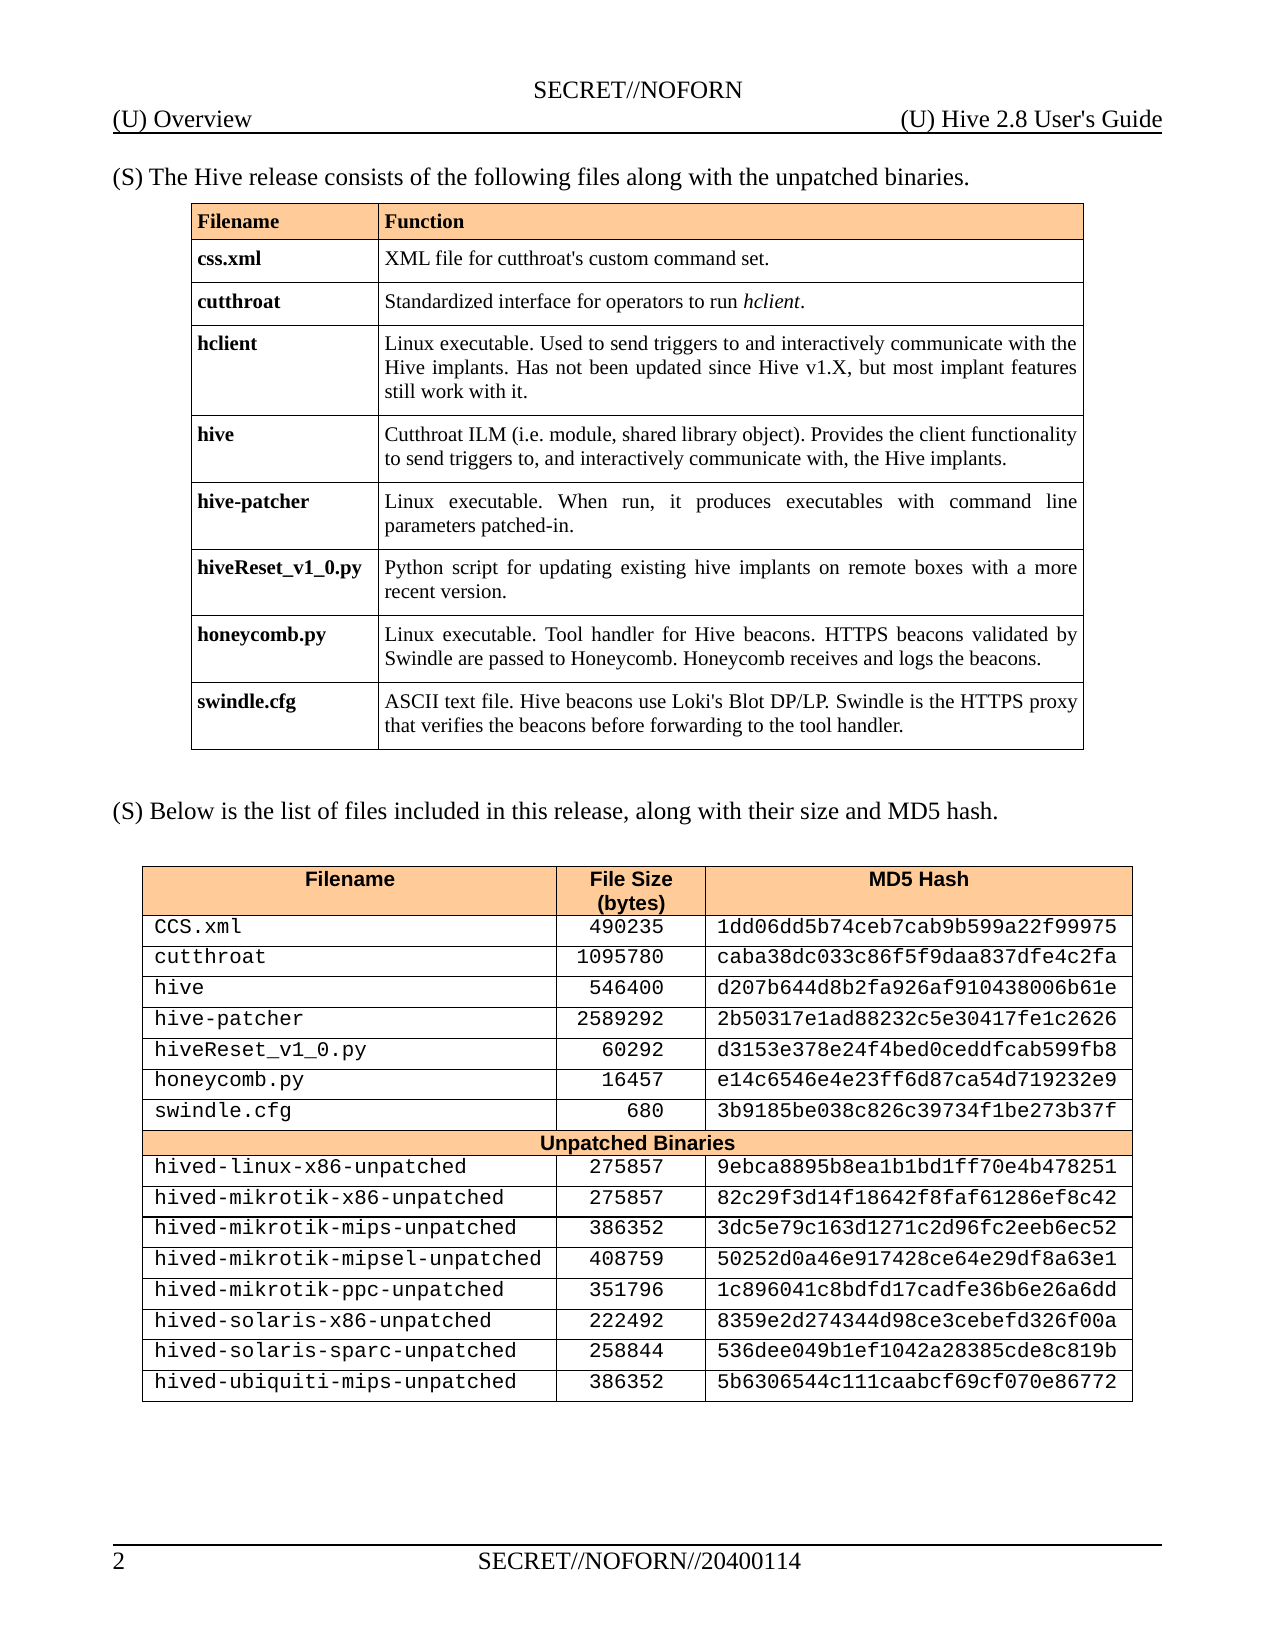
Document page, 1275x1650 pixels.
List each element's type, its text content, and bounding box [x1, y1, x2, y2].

table_cell 222492 [557, 1310, 705, 1339]
table_cell hiveReset_v1_0.py [143, 1039, 556, 1068]
table_cell 408759 [557, 1248, 705, 1278]
table_cell 5b6306544c111caabcf69cf070e86772 [706, 1371, 1132, 1401]
table_header Filename [143, 867, 556, 915]
table_cell 3dc5e79c163d1271c2d96fc2eeb6ec52 [706, 1218, 1132, 1247]
table_cell hive [143, 977, 556, 1007]
table_cell hived-linux-x86-unpatched [143, 1156, 556, 1186]
table_cell 386352 [557, 1371, 705, 1401]
table_cell swindle.cfg [192, 683, 378, 748]
table_cell honeycomb.py [143, 1070, 556, 1099]
table_cell hived-ubiquiti-mips-unpatched [143, 1371, 556, 1401]
text (S) Below is the list of files included in this release, along with their size and MD5 hash. [112, 796, 1162, 825]
table_cell e14c6546e4e23ff6d87ca54d719232e9 [706, 1070, 1132, 1099]
table_cell hive [192, 416, 378, 482]
table_cell 50252d0a46e917428ce64e29df8a63e1 [706, 1248, 1132, 1278]
table_cell hived-mikrotik-ppc-unpatched [143, 1279, 556, 1308]
table_cell 1c896041c8bdfd17cadfe36b6e26a6dd [706, 1279, 1132, 1308]
table_cell CCS.xml [143, 916, 556, 946]
table_cell cutthroat [143, 947, 556, 976]
table_cell hclient [192, 326, 378, 415]
table_cell d207b644d8b2fa926af910438006b61e [706, 977, 1132, 1007]
table_cell Linux executable. When run, it produces executables with command line parameters patched-in. [379, 483, 1083, 548]
table_cell 82c29f3d14f18642f8faf61286ef8c42 [706, 1187, 1132, 1216]
table_cell 1095780 [557, 947, 705, 976]
table_cell hived-solaris-sparc-unpatched [143, 1340, 556, 1370]
table_cell Python script for updating existing hive implants on remote boxes with a more recent version. [379, 550, 1083, 615]
table_cell Cutthroat ILM (i.e. module, shared library object). Provides the client functionality to send triggers to, and interactively communicate with, the Hive implants. [379, 416, 1083, 482]
table_cell hived-mikrotik-mips-unpatched [143, 1218, 556, 1247]
table_cell 546400 [557, 977, 705, 1007]
table_cell 351796 [557, 1279, 705, 1308]
table_cell 258844 [557, 1340, 705, 1370]
table_cell d3153e378e24f4bed0ceddfcab599fb8 [706, 1039, 1132, 1068]
table_cell XML file for cutthroat's custom command set. [379, 240, 1083, 282]
table_cell Standardized interface for operators to run hclient. [379, 283, 1083, 324]
table_cell hive-patcher [192, 483, 378, 548]
table_cell Unpatched Binaries [143, 1131, 1132, 1155]
table_cell Linux executable. Used to send triggers to and interactively communicate with the Hive implants. Has not been updated since Hive v1.X, but most implant features still work with it. [379, 326, 1083, 415]
table_cell hived-solaris-x86-unpatched [143, 1310, 556, 1339]
table_cell 2589292 [557, 1008, 705, 1038]
table_cell ASCII text file. Hive beacons use Loki's Blot DP/LP. Swindle is the HTTPS proxy that verifies the beacons before forwarding to the tool handler. [379, 683, 1083, 748]
table_cell cutthroat [192, 283, 378, 324]
table_cell 9ebca8895b8ea1b1bd1ff70e4b478251 [706, 1156, 1132, 1186]
table_cell 2b50317e1ad88232c5e30417fe1c2626 [706, 1008, 1132, 1038]
table_cell hived-mikrotik-mipsel-unpatched [143, 1248, 556, 1278]
table_header Filename [192, 204, 378, 239]
table_cell swindle.cfg [143, 1100, 556, 1130]
table_cell hiveReset_v1_0.py [192, 550, 378, 615]
table_cell honeycomb.py [192, 616, 378, 682]
table_header Function [379, 204, 1083, 239]
table_cell css.xml [192, 240, 378, 282]
table_cell 386352 [557, 1218, 705, 1247]
table_cell 16457 [557, 1070, 705, 1099]
table_header MD5 Hash [706, 867, 1132, 915]
table_header File Size (bytes) [557, 867, 705, 915]
table_cell 275857 [557, 1187, 705, 1216]
table_cell Linux executable. Tool handler for Hive beacons. HTTPS beacons validated by Swindle are passed to Honeycomb. Honeycomb receives and logs the beacons. [379, 616, 1083, 682]
table_cell 60292 [557, 1039, 705, 1068]
table_cell caba38dc033c86f5f9daa837dfe4c2fa [706, 947, 1132, 976]
table_cell hived-mikrotik-x86-unpatched [143, 1187, 556, 1216]
table_cell hive-patcher [143, 1008, 556, 1038]
table_cell 536dee049b1ef1042a28385cde8c819b [706, 1340, 1132, 1370]
table_cell 1dd06dd5b74ceb7cab9b599a22f99975 [706, 916, 1132, 946]
table_cell 680 [557, 1100, 705, 1130]
table_cell 8359e2d274344d98ce3cebefd326f00a [706, 1310, 1132, 1339]
table_cell 275857 [557, 1156, 705, 1186]
text (S) The Hive release consists of the following files along with the unpatched binaries. [112, 162, 1162, 191]
table_cell 3b9185be038c826c39734f1be273b37f [706, 1100, 1132, 1130]
table_cell 490235 [557, 916, 705, 946]
